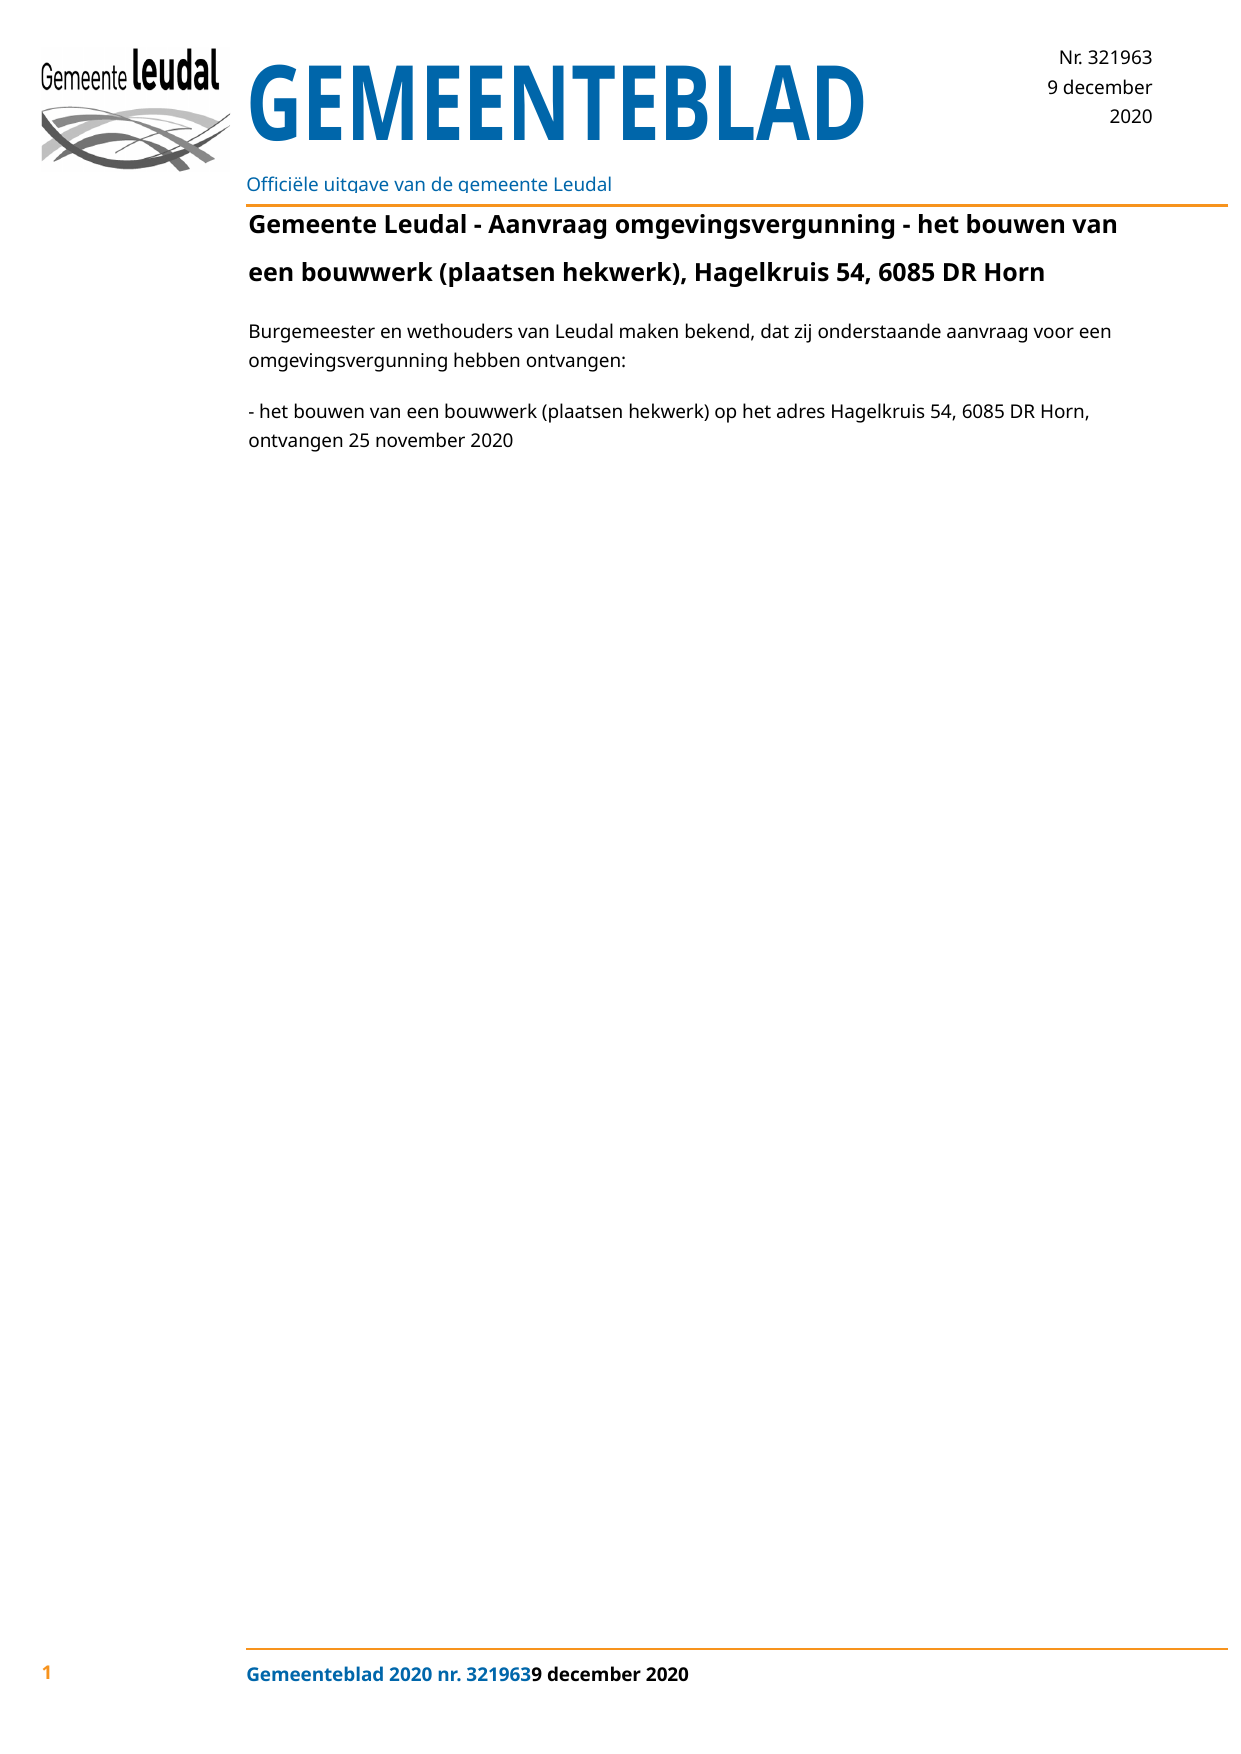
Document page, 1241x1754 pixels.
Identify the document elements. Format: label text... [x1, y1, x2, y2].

text Gemeente Leudal - Aanvraag omgevingsvergunning - het bouwen van een bouwwerk (plaatsen hekwerk), Hagelkruis 54, 6085 DR Horn [248, 207, 1152, 288]
picture [41, 47, 231, 172]
text - het bouwen van een bouwwerk (plaatsen hekwerk) op het adres Hagelkruis 54, 6085 DR Horn, ontvangen 25 november 2020 [248, 398, 1152, 453]
text Burgemeester en wethouders van Leudal maken bekend, dat zij onderstaande aanvraag voor een omgevingsvergunning hebben ontvangen: [248, 318, 1152, 373]
